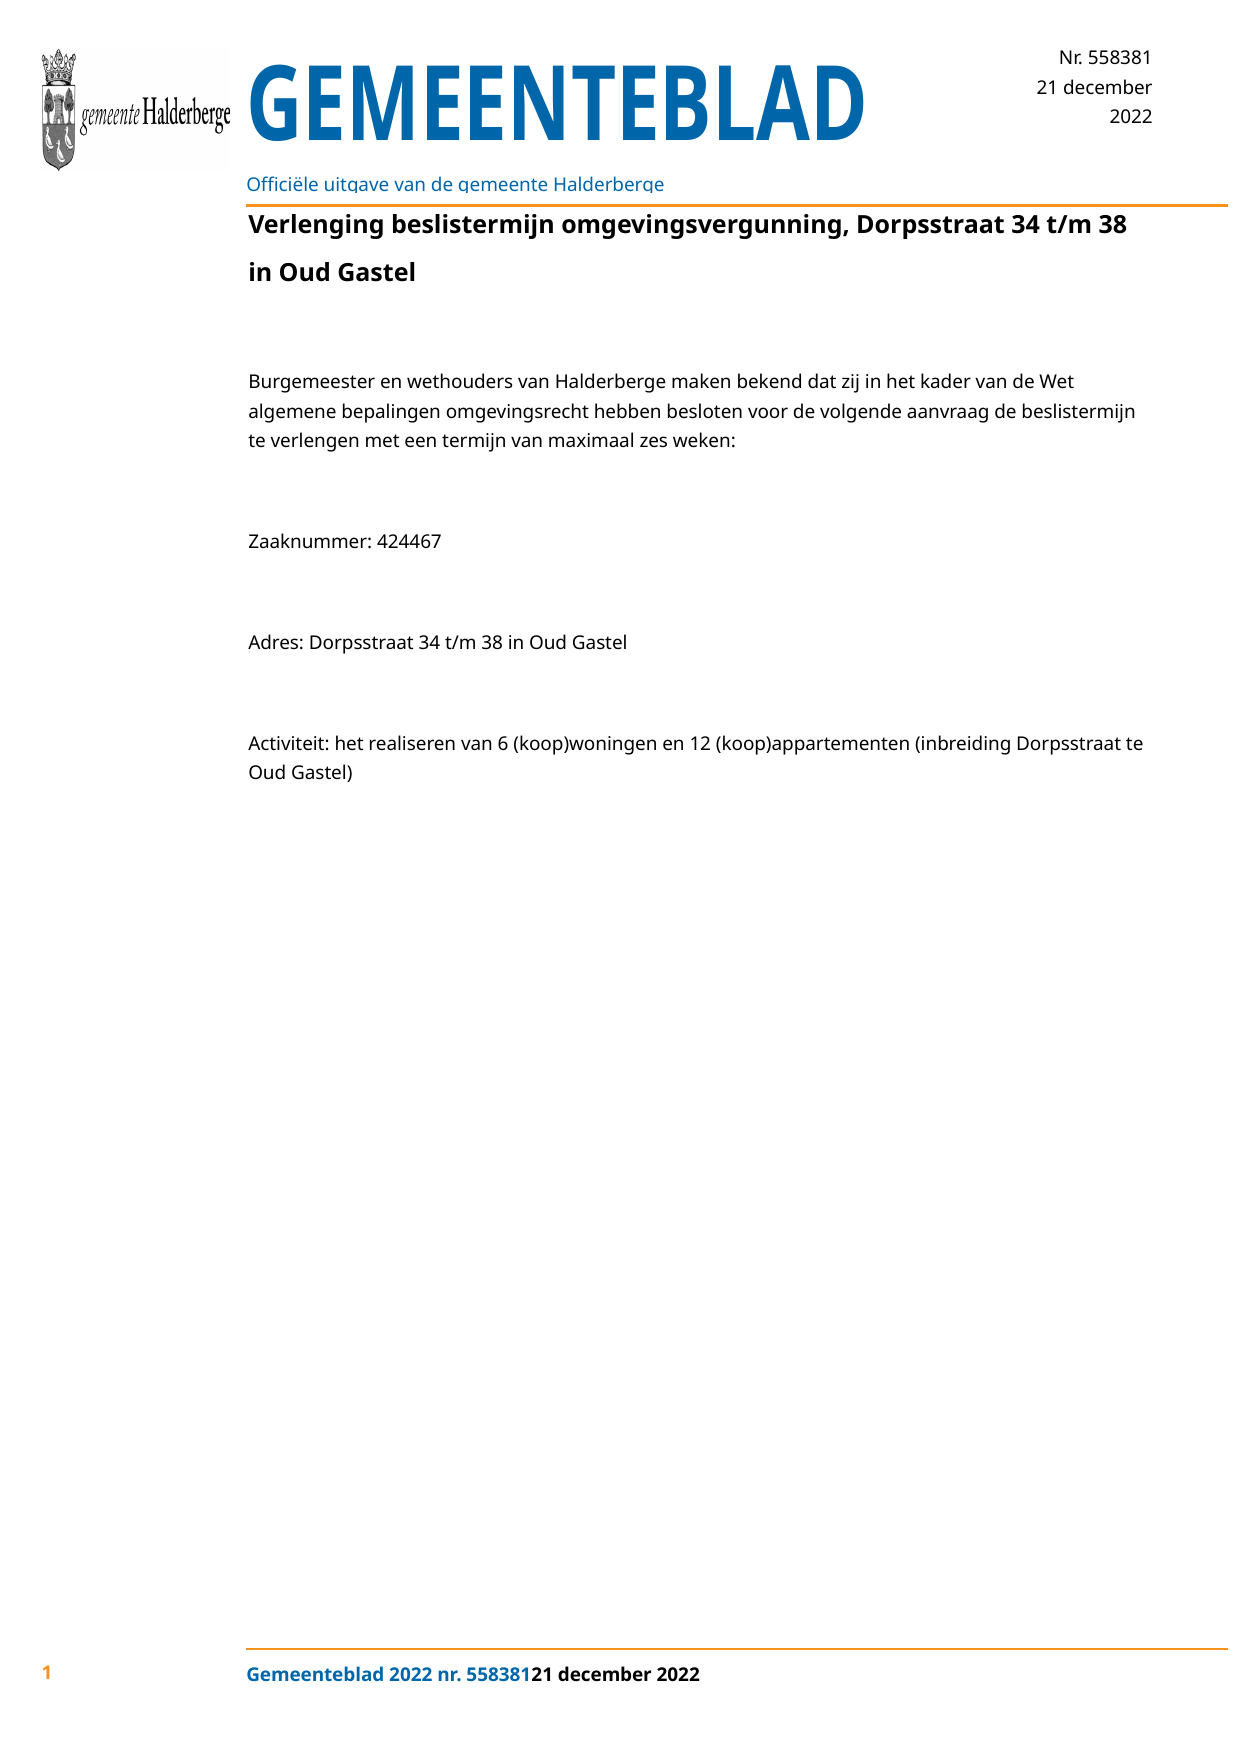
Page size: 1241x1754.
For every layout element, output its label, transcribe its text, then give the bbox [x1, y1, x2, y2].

text Adres: Dorpsstraat 34 t/m 38 in Oud Gastel [248, 629, 1152, 655]
text Verlenging beslistermijn omgevingsvergunning, Dorpsstraat 34 t/m 38 in Oud Gastel [248, 207, 1152, 288]
picture [41, 47, 231, 172]
text Activiteit: het realiseren van 6 (koop)woningen en 12 (koop)appartementen (inbreiding Dorpsstraat te Oud Gastel) [248, 730, 1152, 785]
text Burgemeester en wethouders van Halderberge maken bekend dat zij in het kader van de Wet algemene bepalingen omgevingsrecht hebben besloten voor de volgende aanvraag de beslistermijn te verlengen met een termijn van maximaal zes weken: [248, 368, 1152, 453]
text Zaaknummer: 424467 [248, 528, 1152, 554]
